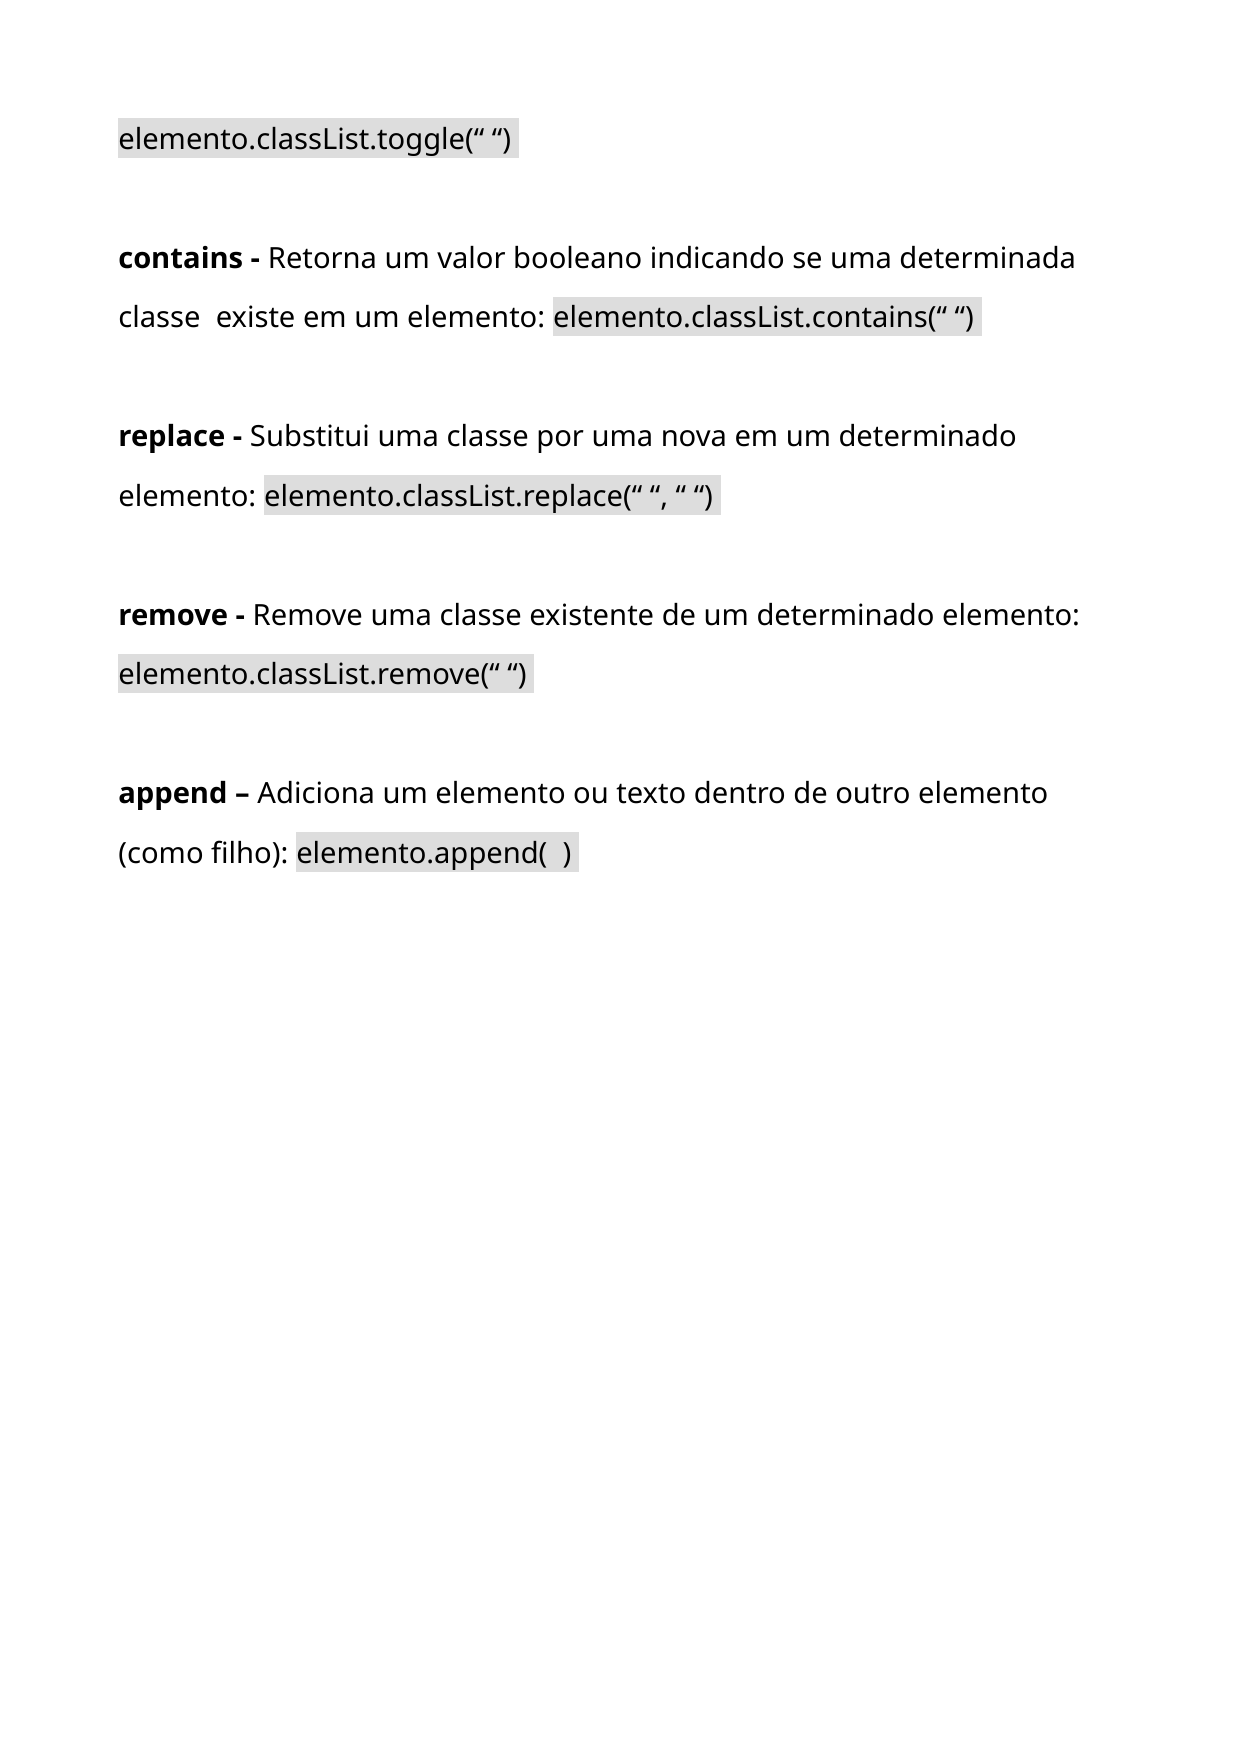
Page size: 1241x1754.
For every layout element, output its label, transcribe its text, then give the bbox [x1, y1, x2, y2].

text elemento.classList.toggle(“ “) [118, 118, 1122, 158]
text contains - Retorna um valor booleano indicando se uma determinada classe existe em um elemento: elemento.classList.contains(“ “) [118, 237, 1122, 336]
text append – Adiciona um elemento ou texto dentro de outro elemento (como filho): elemento.append( ) [118, 772, 1122, 872]
text remove - Remove uma classe existente de um determinado elemento: elemento.classList.remove(“ “) [118, 594, 1122, 693]
text replace - Substitui uma classe por uma nova em um determinado elemento: elemento.classList.replace(“ “, “ “) [118, 416, 1122, 515]
